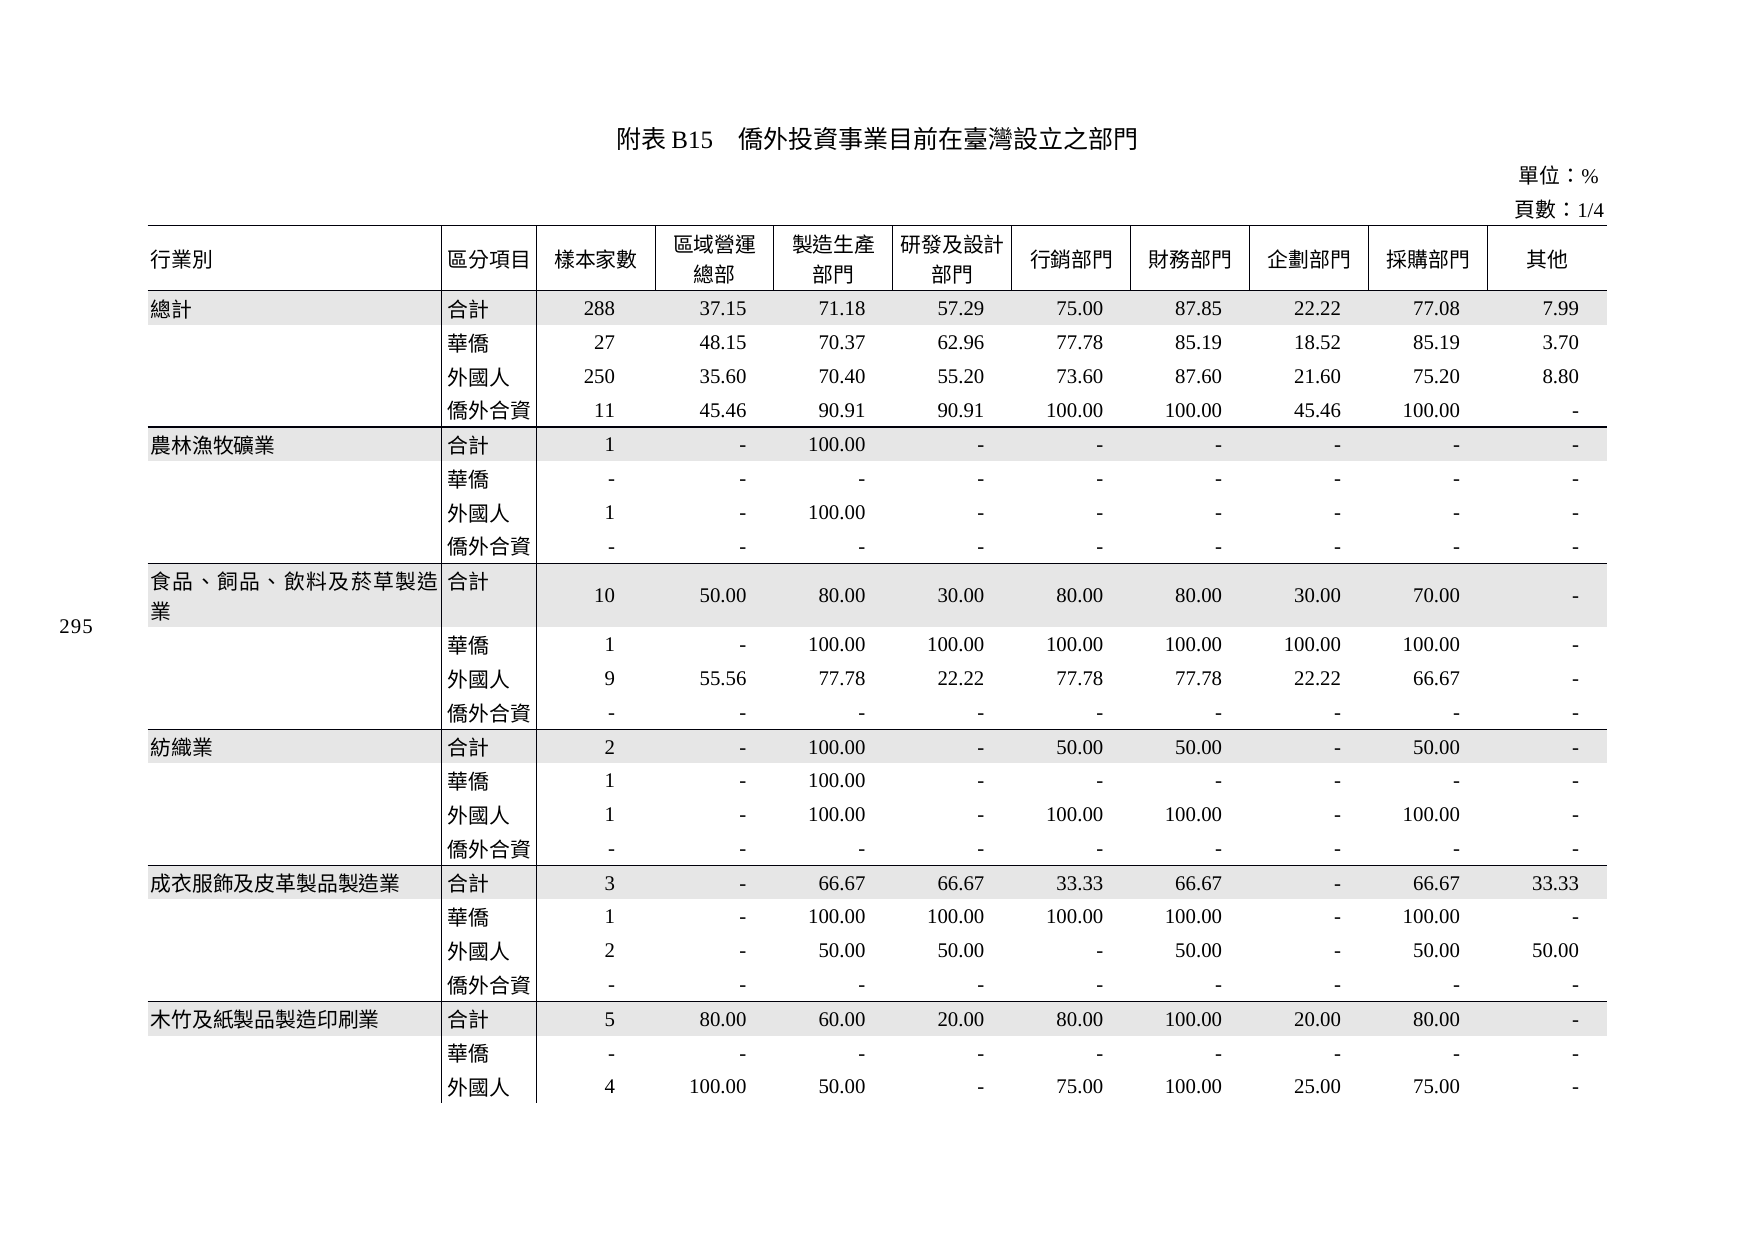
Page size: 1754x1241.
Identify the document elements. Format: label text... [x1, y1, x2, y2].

table_cell - [1369, 831, 1488, 865]
table_cell - [1369, 695, 1488, 729]
table_cell [148, 797, 441, 831]
table_cell 100.00 [1369, 628, 1488, 661]
table_cell - [893, 797, 1012, 831]
table_cell 樣本家數 [537, 226, 655, 290]
table_cell - [774, 529, 893, 562]
table_cell [148, 393, 441, 426]
table_cell 62.96 [893, 325, 1012, 359]
table_cell - [1131, 461, 1250, 495]
table_cell - [1369, 967, 1488, 1001]
table_cell 100.00 [1131, 900, 1250, 933]
table_cell 外國人 [442, 359, 536, 393]
table_cell 50.00 [1369, 933, 1488, 967]
table_cell 100.00 [1012, 797, 1131, 831]
table_cell 成衣服飾及皮革製品製造業 [148, 866, 441, 899]
table_cell - [1131, 831, 1250, 865]
table_cell - [774, 461, 893, 495]
table_cell - [1012, 933, 1131, 967]
table_cell - [1250, 529, 1369, 562]
table_cell 70.00 [1369, 564, 1488, 627]
table_cell 77.78 [1012, 325, 1131, 359]
table_cell [148, 495, 441, 529]
table_cell - [655, 428, 774, 461]
table_cell 100.00 [1131, 628, 1250, 661]
table_cell 25.00 [1250, 1069, 1369, 1103]
table_cell 區域營運 總部 [656, 226, 773, 290]
table_cell - [1488, 730, 1607, 763]
table_cell 60.00 [774, 1002, 893, 1036]
table_cell - [537, 967, 655, 1001]
table_cell 僑外合資 [442, 393, 536, 426]
table_cell [148, 628, 441, 661]
table_cell 100.00 [774, 797, 893, 831]
table_cell 75.00 [1012, 291, 1131, 325]
table_cell 100.00 [774, 900, 893, 933]
table_cell 50.00 [1131, 933, 1250, 967]
table_cell 僑外合資 [442, 695, 536, 729]
table_cell 90.91 [774, 393, 893, 426]
table_cell - [1369, 428, 1488, 461]
table_cell 66.67 [774, 866, 893, 899]
table_cell - [1488, 564, 1607, 627]
table_cell - [1488, 900, 1607, 933]
table_cell 100.00 [655, 1069, 774, 1103]
table_cell 50.00 [1012, 730, 1131, 763]
table_cell 採購部門 [1369, 226, 1487, 290]
table_cell - [1488, 797, 1607, 831]
table_cell - [1131, 764, 1250, 797]
table_cell - [1488, 495, 1607, 529]
table_cell 外國人 [442, 495, 536, 529]
table_cell 3 [537, 866, 655, 899]
table_cell [148, 325, 441, 359]
table_cell [148, 461, 441, 495]
table_cell 37.15 [655, 291, 774, 325]
table_cell 華僑 [442, 764, 536, 797]
table_cell - [893, 495, 1012, 529]
table_cell - [1250, 900, 1369, 933]
table_cell 單位：% [148, 158, 1607, 192]
table_cell - [655, 529, 774, 562]
table_cell 5 [537, 1002, 655, 1036]
table_cell - [774, 831, 893, 865]
table_cell - [1250, 764, 1369, 797]
table_cell 50.00 [774, 1069, 893, 1103]
table_cell - [774, 967, 893, 1001]
table_cell 50.00 [893, 933, 1012, 967]
table_cell 2 [537, 933, 655, 967]
table_cell - [655, 1036, 774, 1069]
table_cell - [893, 831, 1012, 865]
table_cell 66.67 [1131, 866, 1250, 899]
table_cell 7.99 [1488, 291, 1607, 325]
table_cell - [655, 695, 774, 729]
table_cell 100.00 [1250, 628, 1369, 661]
table_cell 華僑 [442, 325, 536, 359]
table_cell - [893, 730, 1012, 763]
table_cell 區分項目 [442, 226, 536, 290]
table_cell 27 [537, 325, 655, 359]
table_cell 其他 [1488, 226, 1607, 290]
table_cell - [1250, 933, 1369, 967]
table_cell - [1250, 695, 1369, 729]
table_cell - [655, 461, 774, 495]
table_cell 57.29 [893, 291, 1012, 325]
table_cell 僑外合資 [442, 967, 536, 1001]
table_cell 總計 [148, 291, 441, 325]
table_cell - [1488, 628, 1607, 661]
table_cell 100.00 [1012, 628, 1131, 661]
table_cell - [655, 495, 774, 529]
table_cell [148, 967, 441, 1001]
table_cell 70.40 [774, 359, 893, 393]
table_cell - [1131, 529, 1250, 562]
table_cell 木竹及紙製品製造印刷業 [148, 1002, 441, 1036]
table_cell 45.46 [1250, 393, 1369, 426]
table_cell - [1250, 730, 1369, 763]
table_cell 企劃部門 [1250, 226, 1368, 290]
table_cell - [1012, 428, 1131, 461]
table_cell 100.00 [1131, 393, 1250, 426]
table_cell 1 [537, 900, 655, 933]
table_cell 55.20 [893, 359, 1012, 393]
table_cell 22.22 [1250, 661, 1369, 695]
table_cell 80.00 [774, 564, 893, 627]
table_cell 9 [537, 661, 655, 695]
table_cell 100.00 [893, 900, 1012, 933]
table_cell 合計 [442, 866, 536, 899]
table_cell - [1250, 461, 1369, 495]
table_cell 250 [537, 359, 655, 393]
table_cell 87.85 [1131, 291, 1250, 325]
table_cell - [1012, 529, 1131, 562]
table_cell [148, 661, 441, 695]
table_cell - [893, 529, 1012, 562]
table_cell 73.60 [1012, 359, 1131, 393]
table_cell 10 [537, 564, 655, 627]
table_cell 80.00 [655, 1002, 774, 1036]
table_cell 100.00 [1012, 900, 1131, 933]
table_cell 外國人 [442, 661, 536, 695]
table_cell - [1250, 866, 1369, 899]
table_cell 100.00 [774, 428, 893, 461]
table_cell - [1131, 495, 1250, 529]
table_cell 紡織業 [148, 730, 441, 763]
table_cell 100.00 [774, 628, 893, 661]
table_cell - [893, 461, 1012, 495]
table_cell 66.67 [1369, 866, 1488, 899]
table_cell 80.00 [1369, 1002, 1488, 1036]
table_cell - [1250, 967, 1369, 1001]
table_cell 75.20 [1369, 359, 1488, 393]
table_cell 外國人 [442, 797, 536, 831]
table_cell - [774, 695, 893, 729]
table_header 附表B15 僑外投資事業目前在臺灣設立之部門 [148, 118, 1607, 158]
table_cell 75.00 [1369, 1069, 1488, 1103]
table_cell 90.91 [893, 393, 1012, 426]
table_cell 合計 [442, 428, 536, 461]
table_cell 1 [537, 797, 655, 831]
table_cell 1 [537, 428, 655, 461]
table_cell 製造生產 部門 [774, 226, 892, 290]
table_cell - [1250, 428, 1369, 461]
table_cell - [655, 900, 774, 933]
table_cell 100.00 [774, 730, 893, 763]
table_cell 華僑 [442, 628, 536, 661]
table_cell - [1250, 797, 1369, 831]
table_cell - [537, 695, 655, 729]
table_cell [148, 1036, 441, 1069]
table_cell 100.00 [774, 764, 893, 797]
table_cell 華僑 [442, 900, 536, 933]
table_cell - [1488, 461, 1607, 495]
table_cell - [1369, 1036, 1488, 1069]
table_cell 100.00 [1369, 900, 1488, 933]
table_cell - [1488, 1069, 1607, 1103]
table_cell - [893, 1036, 1012, 1069]
table_cell - [893, 967, 1012, 1001]
table_cell - [1488, 967, 1607, 1001]
table_cell [148, 764, 441, 797]
table_cell 35.60 [655, 359, 774, 393]
table_cell - [655, 628, 774, 661]
table_cell [148, 900, 441, 933]
table_cell - [1012, 1036, 1131, 1069]
table_cell 48.15 [655, 325, 774, 359]
table_cell 100.00 [1131, 1002, 1250, 1036]
table_cell 80.00 [1012, 1002, 1131, 1036]
table_cell 合計 [442, 1002, 536, 1036]
table_cell - [1369, 495, 1488, 529]
table_cell 87.60 [1131, 359, 1250, 393]
table_cell 100.00 [1012, 393, 1131, 426]
table_cell 1 [537, 764, 655, 797]
table_cell 行業別 [148, 226, 441, 290]
table_cell - [537, 461, 655, 495]
table_cell [148, 933, 441, 967]
table_cell 1 [537, 628, 655, 661]
table_cell - [1488, 831, 1607, 865]
table_cell 頁數：1/4 [148, 192, 1607, 225]
table_cell - [537, 529, 655, 562]
table_cell 66.67 [1369, 661, 1488, 695]
table_cell 100.00 [774, 495, 893, 529]
table_cell [148, 529, 441, 562]
table_cell 22.22 [1250, 291, 1369, 325]
table_cell 71.18 [774, 291, 893, 325]
table_cell 11 [537, 393, 655, 426]
table_cell 100.00 [893, 628, 1012, 661]
table_cell - [1369, 529, 1488, 562]
table_cell 30.00 [893, 564, 1012, 627]
table_cell - [1488, 1002, 1607, 1036]
table_cell 研發及設計部門 [893, 226, 1011, 290]
table_cell 18.52 [1250, 325, 1369, 359]
table_cell - [893, 764, 1012, 797]
table_cell - [655, 730, 774, 763]
table_cell 1 [537, 495, 655, 529]
table_cell [148, 831, 441, 865]
table_cell 行銷部門 [1012, 226, 1130, 290]
table_cell - [1012, 764, 1131, 797]
table_cell - [1131, 1036, 1250, 1069]
table_cell - [655, 866, 774, 899]
table_cell 55.56 [655, 661, 774, 695]
table_cell 2 [537, 730, 655, 763]
table_cell - [1012, 495, 1131, 529]
table_cell - [537, 1036, 655, 1069]
table_cell 77.78 [1012, 661, 1131, 695]
table_cell [148, 695, 441, 729]
table_cell 66.67 [893, 866, 1012, 899]
table_cell 30.00 [1250, 564, 1369, 627]
table_cell - [1250, 831, 1369, 865]
table_cell - [1250, 1036, 1369, 1069]
table_cell 22.22 [893, 661, 1012, 695]
table_cell 外國人 [442, 1069, 536, 1103]
table_cell 85.19 [1131, 325, 1250, 359]
table_cell - [1012, 461, 1131, 495]
table_cell 3.70 [1488, 325, 1607, 359]
table_cell 50.00 [774, 933, 893, 967]
table_cell 33.33 [1012, 866, 1131, 899]
table_cell 45.46 [655, 393, 774, 426]
table_cell 50.00 [1131, 730, 1250, 763]
table_cell - [655, 933, 774, 967]
table_cell 77.78 [774, 661, 893, 695]
table_cell 75.00 [1012, 1069, 1131, 1103]
table_cell - [1488, 529, 1607, 562]
table_cell - [774, 1036, 893, 1069]
table_cell 77.08 [1369, 291, 1488, 325]
table_cell 21.60 [1250, 359, 1369, 393]
table_cell 合計 [442, 730, 536, 763]
table_cell - [1488, 393, 1607, 426]
table_cell 50.00 [1488, 933, 1607, 967]
table_cell [148, 359, 441, 393]
table_cell - [1488, 661, 1607, 695]
table_cell - [1369, 461, 1488, 495]
table_cell 合計 [442, 291, 536, 325]
table_cell 華僑 [442, 1036, 536, 1069]
table_cell 華僑 [442, 461, 536, 495]
table_cell 77.78 [1131, 661, 1250, 695]
table_cell - [1369, 764, 1488, 797]
table_cell 100.00 [1131, 797, 1250, 831]
table_cell 農林漁牧礦業 [148, 428, 441, 461]
table_cell - [655, 967, 774, 1001]
table_cell - [893, 695, 1012, 729]
table_cell - [1488, 428, 1607, 461]
table_cell 合計 [442, 564, 536, 627]
table_cell - [1250, 495, 1369, 529]
table_cell [148, 1069, 441, 1103]
table_cell - [1488, 764, 1607, 797]
table_cell - [655, 797, 774, 831]
table_cell - [1488, 695, 1607, 729]
table_cell 100.00 [1369, 797, 1488, 831]
table_cell 85.19 [1369, 325, 1488, 359]
table_cell - [1488, 1036, 1607, 1069]
table_cell 4 [537, 1069, 655, 1103]
table_cell 僑外合資 [442, 831, 536, 865]
table_cell - [537, 831, 655, 865]
table_cell 100.00 [1369, 393, 1488, 426]
table_cell 288 [537, 291, 655, 325]
table_cell 食品、飼品、飲料及菸草製造業 [148, 564, 441, 627]
table_cell 100.00 [1131, 1069, 1250, 1103]
table_cell 20.00 [1250, 1002, 1369, 1036]
table_cell 50.00 [655, 564, 774, 627]
table_cell 50.00 [1369, 730, 1488, 763]
table_cell - [1131, 967, 1250, 1001]
table_cell 外國人 [442, 933, 536, 967]
table_cell - [1012, 831, 1131, 865]
table_cell 80.00 [1131, 564, 1250, 627]
table_cell 33.33 [1488, 866, 1607, 899]
table_cell - [893, 1069, 1012, 1103]
table_cell - [1012, 695, 1131, 729]
table_cell - [893, 428, 1012, 461]
table_cell - [655, 831, 774, 865]
table_cell 財務部門 [1131, 226, 1249, 290]
table_cell 70.37 [774, 325, 893, 359]
table_cell 80.00 [1012, 564, 1131, 627]
table_cell 8.80 [1488, 359, 1607, 393]
table_cell 20.00 [893, 1002, 1012, 1036]
table_cell - [1012, 967, 1131, 1001]
table_cell - [1131, 428, 1250, 461]
table_cell - [1131, 695, 1250, 729]
table_cell 僑外合資 [442, 529, 536, 562]
table_cell - [655, 764, 774, 797]
